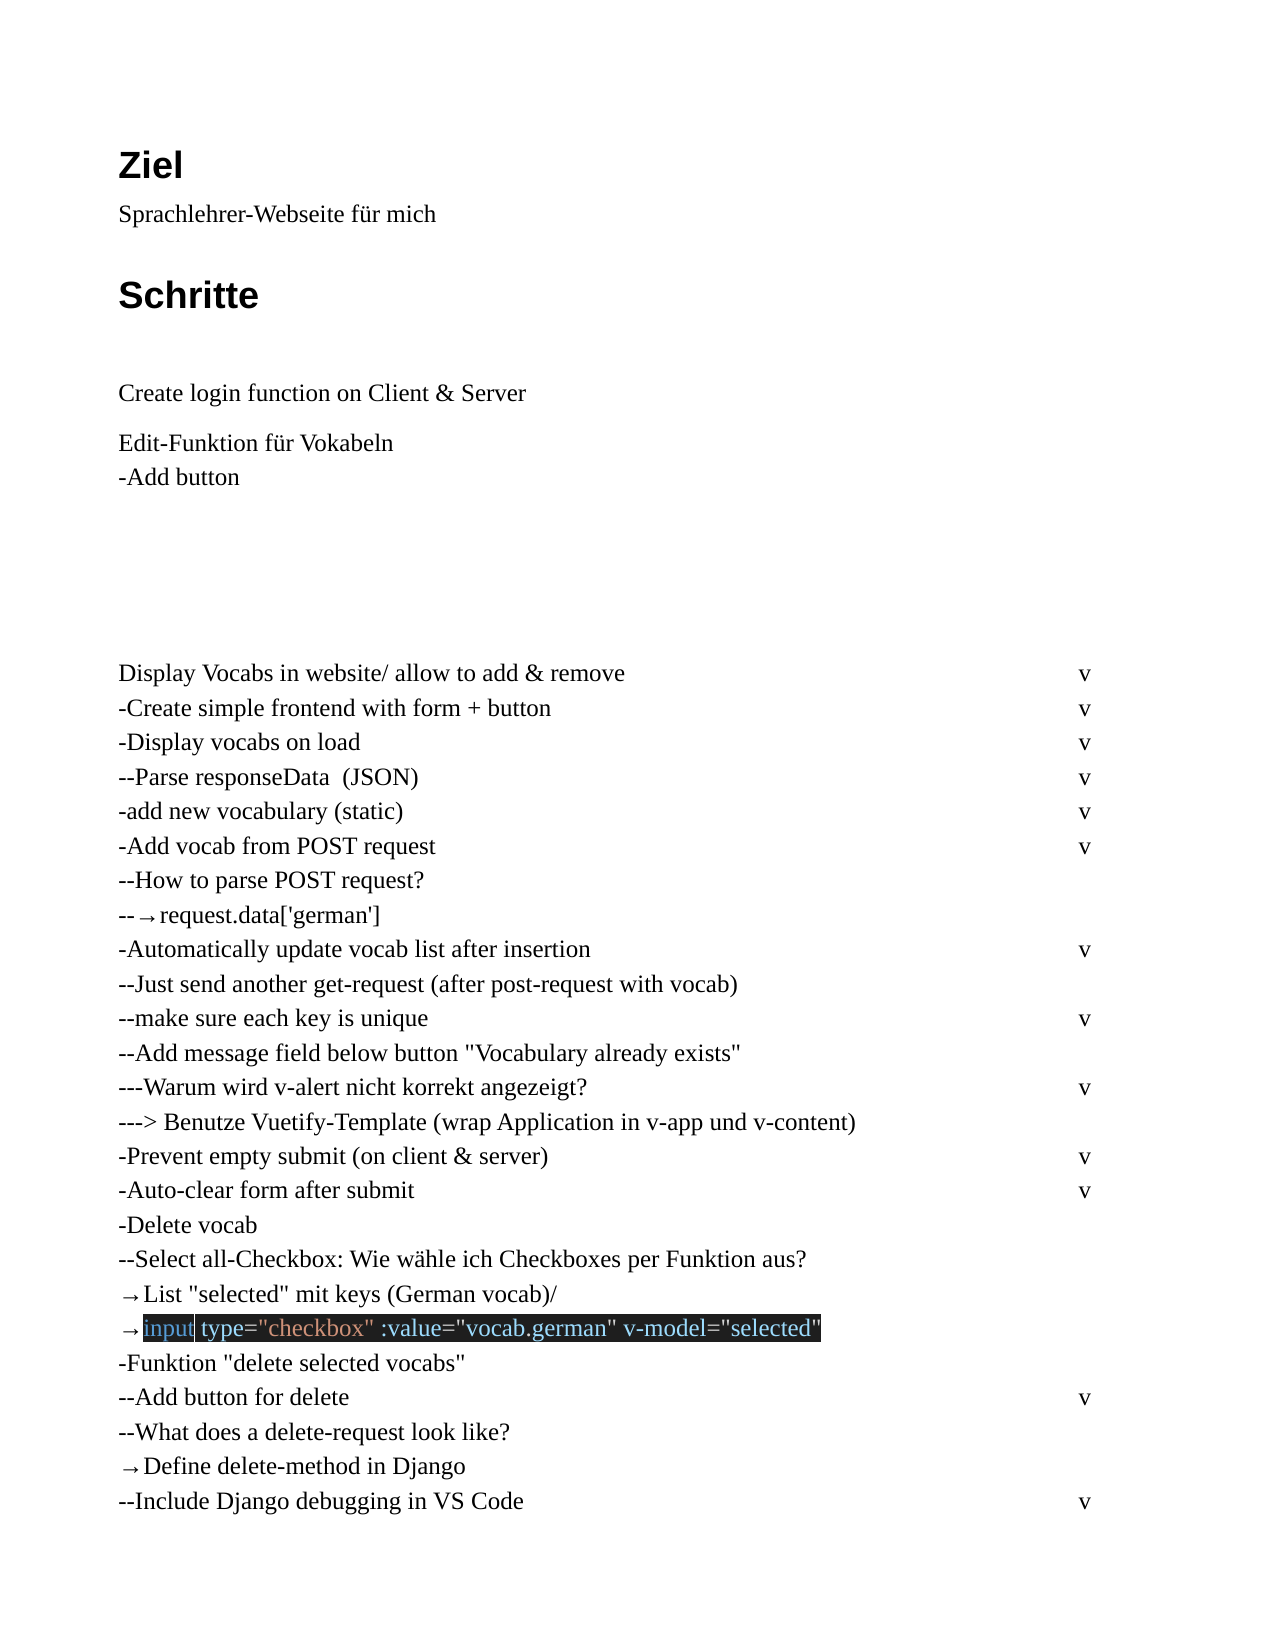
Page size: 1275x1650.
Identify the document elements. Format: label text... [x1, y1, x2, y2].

subtitle Schritte [118, 273, 1157, 317]
text Edit-Funktion für Vokabeln -Add button [118, 428, 1157, 491]
subtitle Ziel [118, 143, 1157, 187]
text Sprachlehrer-Webseite für mich [118, 199, 1157, 228]
text Create login function on Client & Server [118, 378, 1157, 407]
text Display Vocabs in website/ allow to add & remove v -Create simple frontend with form + button v -Display vocabs on load v --Parse responseData (JSON) v -add new vocabulary (static) v -Add vocab from POST request v --How to parse POST request? --→request.data['german'] -Automatically update vocab list after insertion v --Just send another get-request (after post-request with vocab) --make sure each key is unique v --Add message field below button "Vocabulary already exists" ---Warum wird v-alert nicht korrekt angezeigt? v ---> Benutze Vuetify-Template (wrap Application in v-app und v-content) -Prevent empty submit (on client & server) v -Auto-clear form after submit v -Delete vocab --Select all-Checkbox: Wie wähle ich Checkboxes per Funktion aus? →List "selected" mit keys (German vocab)/ →input type="checkbox" :value="vocab.german" v-model="selected" -Funktion "delete selected vocabs" --Add button for delete v --What does a delete-request look like? →Define delete-method in Django --Include Django debugging in VS Code v [118, 658, 1157, 1514]
